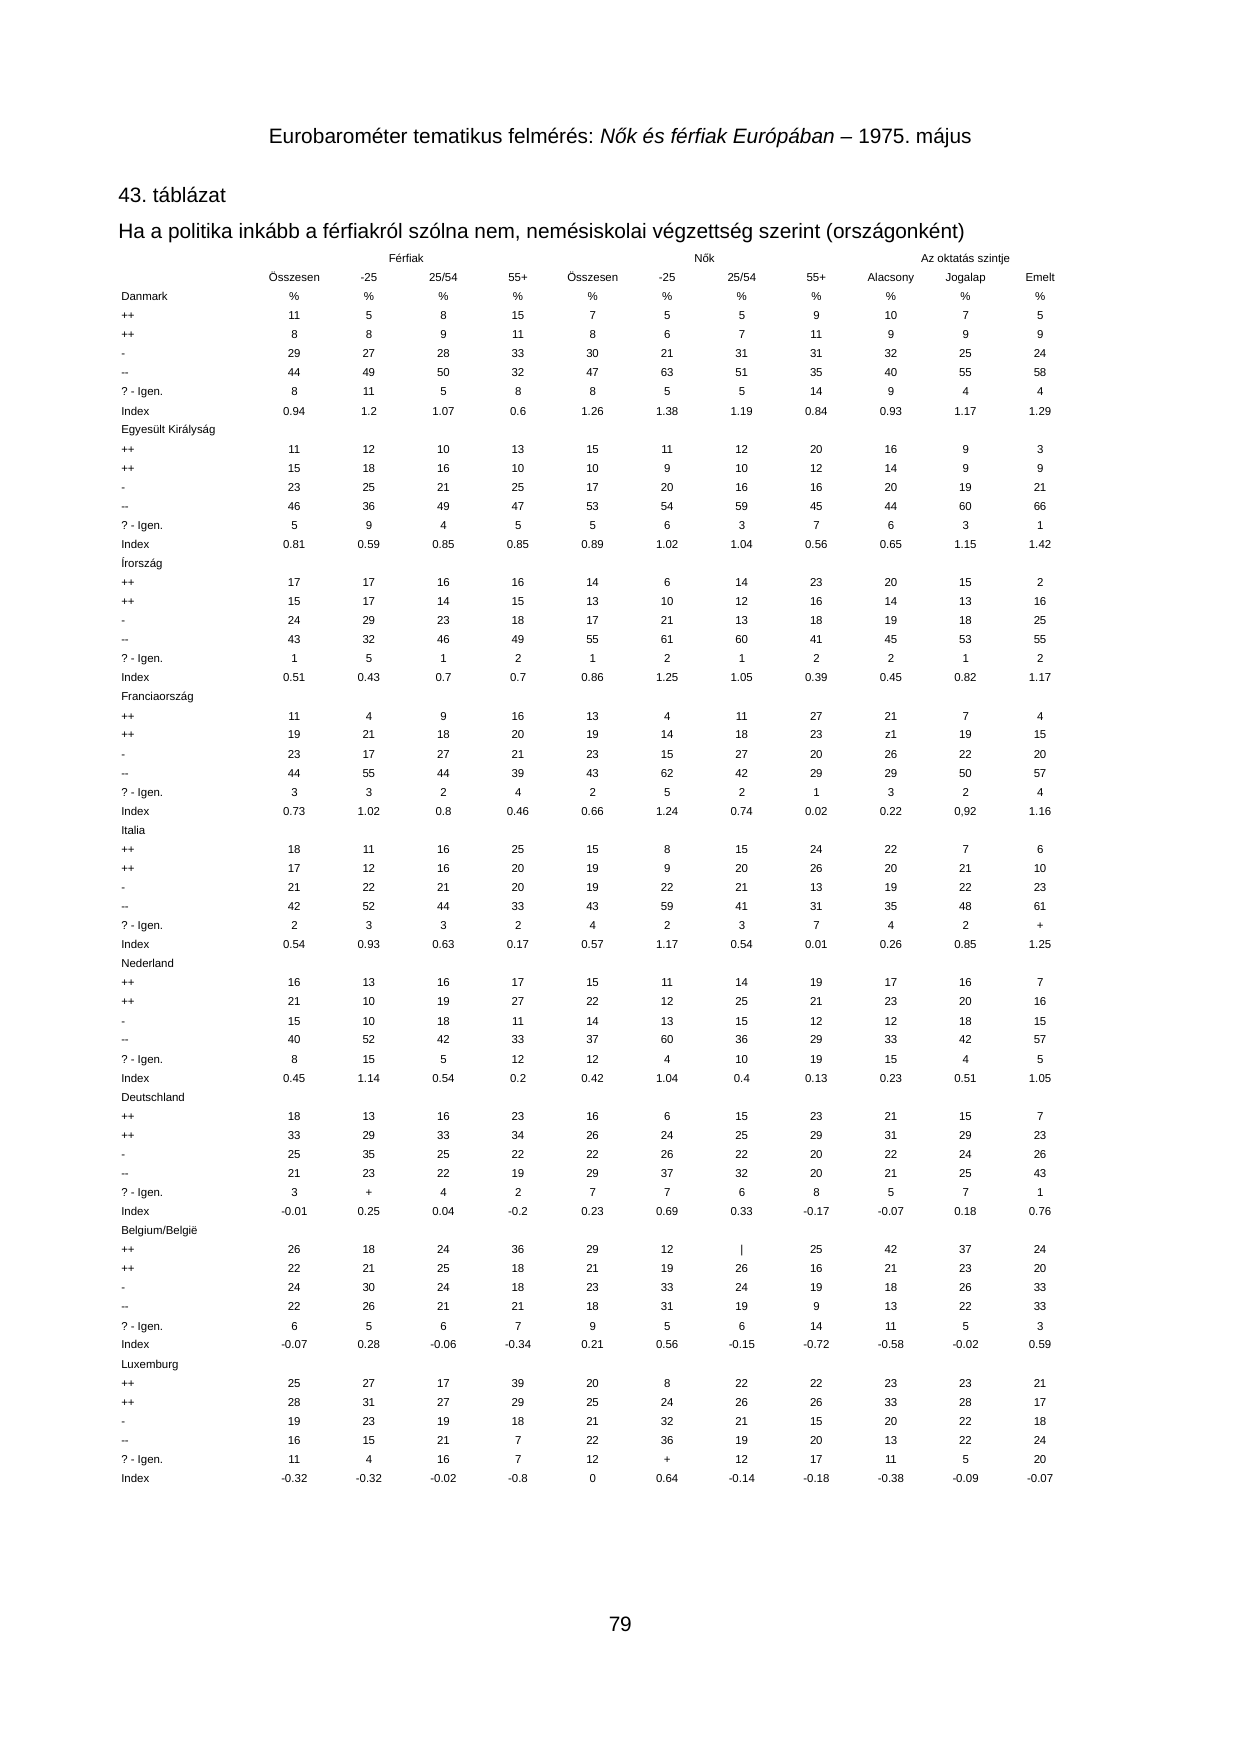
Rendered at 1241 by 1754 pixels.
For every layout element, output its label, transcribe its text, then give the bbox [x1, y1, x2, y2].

table_cell -0,07 [1003, 1469, 1077, 1488]
table_cell 40 [257, 1030, 331, 1049]
table_cell 5 [630, 306, 704, 325]
table_cell 15 [779, 1411, 853, 1431]
table_cell 1,02 [630, 535, 704, 554]
table_cell 0,57 [555, 935, 630, 954]
table_cell 23 [257, 744, 331, 763]
table_cell 17 [854, 973, 928, 992]
table_cell 0,69 [630, 1202, 704, 1221]
table_cell 7 [928, 840, 1003, 859]
table_cell 55 [928, 363, 1003, 382]
table_cell 4 [928, 382, 1003, 401]
table_cell 20 [779, 1145, 853, 1164]
table_cell 37 [928, 1240, 1003, 1259]
table_cell 16 [406, 840, 481, 859]
table_cell ? - Igen. [118, 1049, 257, 1068]
table_cell 26 [257, 1240, 331, 1259]
table_cell Luxemburg [118, 1354, 257, 1373]
table_cell 7 [779, 916, 853, 935]
table_cell 1,42 [1003, 535, 1077, 554]
table_cell 0,73 [257, 801, 331, 821]
table_cell 41 [704, 897, 779, 916]
table_cell 20 [481, 878, 555, 897]
table_cell [630, 1221, 704, 1240]
table_cell 7 [555, 306, 630, 325]
table_cell [406, 1221, 481, 1240]
table_cell 5 [928, 1316, 1003, 1335]
table_cell ++ [118, 973, 257, 992]
table_cell 15 [854, 1049, 928, 1068]
table_cell 13 [555, 706, 630, 725]
table_cell 26 [555, 1126, 630, 1144]
table_cell 1,17 [928, 401, 1003, 420]
table_cell 42 [406, 1030, 481, 1049]
table_cell 26 [1003, 1145, 1077, 1164]
table_cell 35 [854, 897, 928, 916]
table_header Férfiak [257, 249, 555, 268]
table_cell 32 [481, 363, 555, 382]
table_cell 11 [779, 325, 853, 344]
table_cell 18 [331, 1240, 406, 1259]
table_cell [331, 554, 406, 573]
table_cell 0,23 [555, 1202, 630, 1221]
table_cell 5 [854, 1183, 928, 1202]
table_cell 14 [779, 1316, 853, 1335]
table_cell [779, 687, 853, 706]
table_cell 7 [928, 1183, 1003, 1202]
table_cell ? - Igen. [118, 649, 257, 668]
table_cell 18 [555, 1297, 630, 1316]
table_cell 5 [630, 1316, 704, 1335]
table_cell 15 [257, 1011, 331, 1030]
table_cell 44 [406, 897, 481, 916]
table_cell [704, 1088, 779, 1106]
table_cell 20 [854, 478, 928, 496]
table_cell 12 [704, 592, 779, 611]
table_cell [928, 1088, 1003, 1106]
table_cell 0,6 [481, 401, 555, 420]
table_cell 18 [481, 1278, 555, 1297]
table_cell 30 [331, 1278, 406, 1297]
table_cell 32 [630, 1411, 704, 1431]
table_cell 23 [1003, 878, 1077, 897]
table_cell 4 [1003, 382, 1077, 401]
table_cell 20 [854, 573, 928, 592]
table_cell - [118, 1278, 257, 1297]
table_cell 13 [481, 439, 555, 458]
table_cell 16 [406, 458, 481, 477]
table_cell Italia [118, 821, 257, 839]
table_cell 0,86 [555, 668, 630, 687]
table_cell 2 [555, 783, 630, 801]
table_cell 19 [928, 478, 1003, 496]
table_cell 30 [555, 344, 630, 363]
table_cell [406, 1088, 481, 1106]
table_cell 20 [481, 725, 555, 744]
table_cell 20 [779, 439, 853, 458]
table_cell 0,13 [779, 1068, 853, 1087]
table_cell 0,28 [331, 1335, 406, 1354]
table_cell Index [118, 801, 257, 821]
table_cell 37 [555, 1030, 630, 1049]
table_cell 33 [257, 1126, 331, 1144]
table_cell 25 [1003, 611, 1077, 630]
table_cell [928, 954, 1003, 973]
table_cell 8 [257, 325, 331, 344]
table_cell 4 [854, 916, 928, 935]
table_cell 0,93 [854, 401, 928, 420]
table_cell [555, 954, 630, 973]
table_cell [704, 1221, 779, 1240]
table_cell 29 [257, 344, 331, 363]
table_cell 0,74 [704, 801, 779, 821]
table_cell Index [118, 535, 257, 554]
table_cell [779, 1221, 853, 1240]
table_cell [1003, 687, 1077, 706]
table_cell 22 [257, 1297, 331, 1316]
table_cell [555, 1354, 630, 1373]
table_cell 36 [481, 1240, 555, 1259]
table_cell 9 [630, 458, 704, 477]
table_cell 22 [331, 878, 406, 897]
table_cell 21 [406, 878, 481, 897]
table_cell -0,02 [406, 1469, 481, 1488]
table_cell 15 [257, 458, 331, 477]
table_cell 6 [704, 1316, 779, 1335]
table_cell [481, 1221, 555, 1240]
table_cell 58 [1003, 363, 1077, 382]
table_cell ++ [118, 706, 257, 725]
table_cell 2 [481, 649, 555, 668]
table_cell 3 [1003, 439, 1077, 458]
table_cell 8 [257, 1049, 331, 1068]
table_cell 20 [630, 478, 704, 496]
table_cell 24 [1003, 344, 1077, 363]
table_cell 25 [779, 1240, 853, 1259]
table_cell 33 [406, 1126, 481, 1144]
table_cell 22 [630, 878, 704, 897]
table_cell | [704, 1240, 779, 1259]
table_cell 7 [1003, 973, 1077, 992]
table_cell % [331, 287, 406, 306]
table_cell [630, 1354, 704, 1373]
table_cell [704, 954, 779, 973]
table_cell 2 [630, 649, 704, 668]
table_cell 4 [331, 1450, 406, 1469]
table_cell 31 [854, 1126, 928, 1144]
table_cell 35 [779, 363, 853, 382]
text 43. táblázat [118, 183, 1122, 207]
table_cell 9 [1003, 325, 1077, 344]
table_cell -0,8 [481, 1469, 555, 1488]
table_cell 7 [481, 1431, 555, 1449]
table_cell 11 [331, 382, 406, 401]
table_cell 16 [257, 973, 331, 992]
table_cell 5 [331, 306, 406, 325]
table_cell 21 [257, 1164, 331, 1183]
table_cell 23 [1003, 1126, 1077, 1144]
table_cell [406, 420, 481, 439]
table_cell 23 [555, 1278, 630, 1297]
table_cell [257, 821, 331, 839]
table_cell 25 [257, 1145, 331, 1164]
table_cell 14 [779, 382, 853, 401]
table_cell 23 [854, 992, 928, 1011]
table_cell 4 [406, 516, 481, 534]
table_cell 22 [555, 992, 630, 1011]
table_cell 25 [704, 1126, 779, 1144]
table_cell Index [118, 1068, 257, 1087]
table_cell 8 [630, 1373, 704, 1392]
table_cell ++ [118, 725, 257, 744]
table_cell 0,04 [406, 1202, 481, 1221]
table_cell [779, 554, 853, 573]
table_cell [630, 821, 704, 839]
table_cell ++ [118, 859, 257, 878]
table_cell 23 [928, 1259, 1003, 1278]
table_cell [854, 687, 928, 706]
table_cell 21 [257, 878, 331, 897]
table_cell 16 [406, 573, 481, 592]
table_cell 2 [928, 916, 1003, 935]
table_cell 25 [928, 344, 1003, 363]
table_cell 26 [854, 744, 928, 763]
table_cell 17 [257, 573, 331, 592]
table_cell 11 [257, 439, 331, 458]
table_cell 0,54 [406, 1068, 481, 1087]
table_cell [481, 1088, 555, 1106]
table_cell 41 [779, 630, 853, 649]
table_cell 0,63 [406, 935, 481, 954]
table_cell 24 [406, 1278, 481, 1297]
table_cell 0,45 [854, 668, 928, 687]
table_cell 7 [630, 1183, 704, 1202]
table_cell 21 [481, 1297, 555, 1316]
table_cell 24 [257, 1278, 331, 1297]
table_cell [854, 1088, 928, 1106]
table_cell 60 [704, 630, 779, 649]
table_cell 61 [1003, 897, 1077, 916]
table_cell 20 [481, 859, 555, 878]
table_cell 8 [481, 382, 555, 401]
table_cell 2 [257, 916, 331, 935]
table_cell % [1003, 287, 1077, 306]
table_cell + [1003, 916, 1077, 935]
table_cell 21 [331, 1259, 406, 1278]
table_cell 13 [704, 611, 779, 630]
table_cell 4 [1003, 783, 1077, 801]
table_cell [854, 1354, 928, 1373]
table_cell [331, 687, 406, 706]
table_cell 3 [331, 916, 406, 935]
table_cell -0,72 [779, 1335, 853, 1354]
table_cell 28 [406, 344, 481, 363]
table_cell Emelt [1003, 268, 1077, 287]
table_cell 42 [928, 1030, 1003, 1049]
table_cell 15 [1003, 725, 1077, 744]
table_cell 24 [704, 1278, 779, 1297]
table_cell 10 [406, 439, 481, 458]
table_cell 18 [481, 1411, 555, 1431]
table_cell 1 [779, 783, 853, 801]
table_cell 18 [481, 1259, 555, 1278]
table_cell 40 [854, 363, 928, 382]
table_cell 43 [555, 763, 630, 782]
table_cell 25/54 [704, 268, 779, 287]
table_cell 25 [331, 478, 406, 496]
table_cell -- [118, 763, 257, 782]
table_cell 31 [331, 1393, 406, 1411]
table_cell 11 [481, 325, 555, 344]
table_cell - [118, 878, 257, 897]
table_cell 43 [257, 630, 331, 649]
table_cell 22 [928, 1431, 1003, 1449]
table_cell 18 [779, 611, 853, 630]
table_cell 7 [481, 1316, 555, 1335]
table_cell Deutschland [118, 1088, 257, 1106]
table_cell 55 [1003, 630, 1077, 649]
table_cell ++ [118, 1240, 257, 1259]
table_cell - [118, 744, 257, 763]
table_cell 27 [481, 992, 555, 1011]
table_cell 15 [257, 592, 331, 611]
table_cell 23 [481, 1106, 555, 1126]
table_cell [928, 420, 1003, 439]
table_cell 19 [854, 878, 928, 897]
table_cell 10 [331, 992, 406, 1011]
table_cell [406, 687, 481, 706]
table_cell 4 [630, 1049, 704, 1068]
table_cell ? - Igen. [118, 1450, 257, 1469]
table_cell 6 [1003, 840, 1077, 859]
table_cell 2 [1003, 649, 1077, 668]
table_cell 52 [331, 897, 406, 916]
table_cell 29 [928, 1126, 1003, 1144]
table_cell Összesen [555, 268, 630, 287]
table_cell 15 [704, 1011, 779, 1030]
table_cell 6 [854, 516, 928, 534]
table_cell 15 [331, 1431, 406, 1449]
table_cell 50 [928, 763, 1003, 782]
table_cell + [630, 1450, 704, 1469]
table_cell 11 [854, 1316, 928, 1335]
table_cell % [854, 287, 928, 306]
table_cell [779, 821, 853, 839]
table_cell 9 [928, 458, 1003, 477]
table_cell -0,34 [481, 1335, 555, 1354]
table_cell 42 [854, 1240, 928, 1259]
table_cell 23 [854, 1373, 928, 1392]
table_cell 0,92 [928, 801, 1003, 821]
table_cell 16 [928, 973, 1003, 992]
table_cell ? - Igen. [118, 382, 257, 401]
table_cell -- [118, 897, 257, 916]
table_cell [704, 554, 779, 573]
table_cell [555, 1221, 630, 1240]
table_cell -0,02 [928, 1335, 1003, 1354]
table_cell 12 [331, 439, 406, 458]
table_cell 12 [704, 1450, 779, 1469]
table_cell 63 [630, 363, 704, 382]
table_cell 0,2 [481, 1068, 555, 1087]
table_cell 15 [928, 1106, 1003, 1126]
table_cell 27 [406, 744, 481, 763]
table_cell 32 [331, 630, 406, 649]
table_cell 19 [257, 1411, 331, 1431]
table_cell 43 [555, 897, 630, 916]
table_cell 16 [406, 859, 481, 878]
table_cell [555, 687, 630, 706]
table_cell 21 [406, 1297, 481, 1316]
table_cell % [630, 287, 704, 306]
table_cell Index [118, 1335, 257, 1354]
table_cell 11 [331, 840, 406, 859]
text Ha a politika inkább a férfiakról szólna nem, nemésiskolai végzettség szerint (országonként) [118, 219, 1122, 243]
table_cell 1,15 [928, 535, 1003, 554]
table_cell 0,82 [928, 668, 1003, 687]
table_cell 20 [928, 992, 1003, 1011]
table_cell [406, 954, 481, 973]
table_cell 14 [555, 573, 630, 592]
table_cell -25 [630, 268, 704, 287]
table_cell 53 [555, 496, 630, 516]
table_cell 21 [406, 1431, 481, 1449]
table_cell 0,65 [854, 535, 928, 554]
table_cell [704, 821, 779, 839]
table_cell 5 [630, 382, 704, 401]
table_cell 33 [481, 1030, 555, 1049]
table_cell -0,01 [257, 1202, 331, 1221]
table_cell 25 [555, 1393, 630, 1411]
table_cell 1,25 [1003, 935, 1077, 954]
table_cell 47 [481, 496, 555, 516]
table_cell 14 [854, 458, 928, 477]
table_cell 0,8 [406, 801, 481, 821]
table_cell 36 [331, 496, 406, 516]
table_cell [779, 1088, 853, 1106]
table_cell 0,89 [555, 535, 630, 554]
table_cell [257, 954, 331, 973]
table_cell 45 [779, 496, 853, 516]
table_cell 18 [854, 1278, 928, 1297]
table_cell 9 [406, 706, 481, 725]
table_cell 34 [481, 1126, 555, 1144]
table_cell 21 [555, 1411, 630, 1431]
table_cell 24 [1003, 1240, 1077, 1259]
table_cell 21 [779, 992, 853, 1011]
table_cell 1,05 [704, 668, 779, 687]
table_cell Index [118, 1202, 257, 1221]
table_cell 0 [555, 1469, 630, 1488]
table_cell 11 [257, 306, 331, 325]
table_cell 6 [406, 1316, 481, 1335]
table_cell 0,4 [704, 1068, 779, 1087]
table_cell 9 [1003, 458, 1077, 477]
table_cell [1003, 821, 1077, 839]
table_cell 19 [406, 1411, 481, 1431]
table_cell [1003, 1354, 1077, 1373]
table_cell 19 [704, 1431, 779, 1449]
table_cell 15 [481, 306, 555, 325]
table_cell 0,59 [1003, 1335, 1077, 1354]
table_cell 37 [630, 1164, 704, 1183]
table_cell -- [118, 496, 257, 516]
table_cell 39 [481, 763, 555, 782]
table_cell 15 [481, 592, 555, 611]
table_cell -- [118, 363, 257, 382]
table_cell 10 [555, 458, 630, 477]
table_cell 9 [779, 306, 853, 325]
table_cell Jogalap [928, 268, 1003, 287]
table_cell 31 [779, 897, 853, 916]
table_cell [257, 554, 331, 573]
table_cell ++ [118, 306, 257, 325]
table_cell [331, 1354, 406, 1373]
table_cell 11 [630, 973, 704, 992]
table_cell 4 [555, 916, 630, 935]
table_cell 15 [704, 840, 779, 859]
table_cell 20 [1003, 744, 1077, 763]
table_cell % [704, 287, 779, 306]
table_cell 13 [854, 1297, 928, 1316]
table_cell 19 [555, 859, 630, 878]
table_cell 0,81 [257, 535, 331, 554]
table_cell 33 [1003, 1297, 1077, 1316]
table_cell 29 [555, 1240, 630, 1259]
table_cell 28 [928, 1393, 1003, 1411]
table_cell ++ [118, 573, 257, 592]
table_cell ++ [118, 1106, 257, 1126]
table_cell 1 [1003, 516, 1077, 534]
table_cell 26 [779, 859, 853, 878]
table_cell 0,23 [854, 1068, 928, 1087]
table_cell ? - Igen. [118, 783, 257, 801]
table_cell 14 [854, 592, 928, 611]
table_cell 22 [928, 878, 1003, 897]
table_cell 24 [1003, 1431, 1077, 1449]
table_cell 25 [481, 478, 555, 496]
table_cell 25 [257, 1373, 331, 1392]
table_cell 12 [331, 859, 406, 878]
table_cell 0,21 [555, 1335, 630, 1354]
table_cell 18 [257, 1106, 331, 1126]
table_cell 42 [704, 763, 779, 782]
table_cell 62 [630, 763, 704, 782]
table_cell Index [118, 668, 257, 687]
table_cell 23 [928, 1373, 1003, 1392]
table_cell 0,18 [928, 1202, 1003, 1221]
table_cell [331, 821, 406, 839]
table_cell 16 [779, 478, 853, 496]
table_cell 4 [1003, 706, 1077, 725]
table_cell 9 [630, 859, 704, 878]
table_cell 3 [331, 783, 406, 801]
table_cell 0,46 [481, 801, 555, 821]
table_cell [630, 420, 704, 439]
table_cell 19 [779, 1278, 853, 1297]
table_cell 16 [555, 1106, 630, 1126]
table_cell 7 [928, 706, 1003, 725]
table_cell 21 [928, 859, 1003, 878]
table_cell 29 [779, 763, 853, 782]
table_cell 19 [555, 725, 630, 744]
table_cell [928, 554, 1003, 573]
table_cell 3 [854, 783, 928, 801]
table_cell 1,2 [331, 401, 406, 420]
table_cell % [257, 287, 331, 306]
table_cell 1,25 [630, 668, 704, 687]
table_cell 12 [779, 458, 853, 477]
table_cell 0,66 [555, 801, 630, 821]
table_cell [704, 420, 779, 439]
table_cell [555, 1088, 630, 1106]
table_cell 12 [555, 1049, 630, 1068]
table_cell 6 [257, 1316, 331, 1335]
table_cell 17 [555, 478, 630, 496]
table_cell % [481, 287, 555, 306]
table_cell [630, 687, 704, 706]
table_cell 55+ [481, 268, 555, 287]
table_cell 1 [704, 649, 779, 668]
table_cell 11 [704, 706, 779, 725]
table_cell Index [118, 401, 257, 420]
table_cell Egyesült Királyság [118, 420, 331, 439]
table_cell 31 [704, 344, 779, 363]
table_cell 24 [630, 1126, 704, 1144]
table_cell 27 [779, 706, 853, 725]
table_cell [406, 1354, 481, 1373]
table_cell 3 [928, 516, 1003, 534]
table_cell 25 [481, 840, 555, 859]
table_cell 44 [257, 763, 331, 782]
table_cell 25/54 [406, 268, 481, 287]
table_cell ? - Igen. [118, 516, 257, 534]
table_cell 18 [704, 725, 779, 744]
table_cell 0,84 [779, 401, 853, 420]
table_cell 0,51 [928, 1068, 1003, 1087]
table_cell 10 [704, 458, 779, 477]
table_cell 23 [257, 478, 331, 496]
table_cell ++ [118, 1373, 257, 1392]
table_cell 5 [630, 783, 704, 801]
table_cell [481, 1354, 555, 1373]
table_cell 66 [1003, 496, 1077, 516]
table_cell -0,15 [704, 1335, 779, 1354]
table_cell ? - Igen. [118, 1183, 257, 1202]
table_cell 12 [779, 1011, 853, 1030]
table_cell -25 [331, 268, 406, 287]
table_cell 8 [257, 382, 331, 401]
table_cell 0,02 [779, 801, 853, 821]
table_cell 0,7 [481, 668, 555, 687]
table_cell 12 [704, 439, 779, 458]
table_cell 1 [257, 649, 331, 668]
table_cell [331, 954, 406, 973]
table_cell 26 [779, 1393, 853, 1411]
table_cell 18 [1003, 1411, 1077, 1431]
table_cell 0,01 [779, 935, 853, 954]
table_cell 0,7 [406, 668, 481, 687]
table_cell 17 [779, 1450, 853, 1469]
table_cell 9 [555, 1316, 630, 1335]
table_cell 17 [406, 1373, 481, 1392]
table_cell 18 [406, 725, 481, 744]
table_cell 0,54 [257, 935, 331, 954]
table_cell 26 [704, 1259, 779, 1278]
table_cell 1,14 [331, 1068, 406, 1087]
table_cell 43 [1003, 1164, 1077, 1183]
table_cell 7 [481, 1450, 555, 1469]
table_cell 16 [779, 1259, 853, 1278]
table_cell ++ [118, 592, 257, 611]
table_cell 12 [630, 992, 704, 1011]
table_cell -0,32 [331, 1469, 406, 1488]
table_cell 1,19 [704, 401, 779, 420]
table_cell 59 [704, 496, 779, 516]
table_cell 29 [779, 1126, 853, 1144]
table_cell Nederland [118, 954, 257, 973]
table_header [118, 249, 257, 268]
table_cell 14 [704, 973, 779, 992]
table_cell 17 [481, 973, 555, 992]
table_cell [630, 954, 704, 973]
table_cell [331, 1088, 406, 1106]
table_cell 25 [928, 1164, 1003, 1183]
table_cell 49 [481, 630, 555, 649]
table_cell 0,64 [630, 1469, 704, 1488]
table_cell 21 [555, 1259, 630, 1278]
table_cell Danmark [118, 287, 257, 306]
table_cell 12 [481, 1049, 555, 1068]
table_cell [928, 1221, 1003, 1240]
table_cell ++ [118, 840, 257, 859]
table_cell 22 [481, 1145, 555, 1164]
table_cell 9 [779, 1297, 853, 1316]
table_cell 18 [481, 611, 555, 630]
table_cell 19 [406, 992, 481, 1011]
table_cell Alacsony [854, 268, 928, 287]
table_cell 15 [704, 1106, 779, 1126]
table_cell 55 [331, 763, 406, 782]
table_cell 22 [555, 1145, 630, 1164]
table_cell [555, 821, 630, 839]
table_cell 10 [630, 592, 704, 611]
table_cell 25 [406, 1259, 481, 1278]
table_cell 49 [406, 496, 481, 516]
table_cell 33 [481, 897, 555, 916]
table_cell 0,59 [331, 535, 406, 554]
table_cell -- [118, 1164, 257, 1183]
table_cell - [118, 611, 257, 630]
table_cell 23 [406, 611, 481, 630]
table_cell 2 [779, 649, 853, 668]
table_cell Index [118, 1469, 257, 1488]
table_cell [704, 1354, 779, 1373]
table_cell 60 [928, 496, 1003, 516]
table_cell 5 [257, 516, 331, 534]
table_cell 22 [406, 1164, 481, 1183]
table_cell 29 [779, 1030, 853, 1049]
table_cell 23 [331, 1411, 406, 1431]
table_cell ++ [118, 1259, 257, 1278]
table_cell [779, 954, 853, 973]
table_cell ++ [118, 1126, 257, 1144]
table_cell 20 [779, 744, 853, 763]
table_cell 10 [854, 306, 928, 325]
table_cell 2 [854, 649, 928, 668]
table_cell -- [118, 1431, 257, 1449]
table_cell [1003, 1221, 1077, 1240]
table_cell 5 [331, 649, 406, 668]
table_cell 0,42 [555, 1068, 630, 1087]
table_cell 7 [779, 516, 853, 534]
table_cell 0,56 [630, 1335, 704, 1354]
table_cell 19 [928, 725, 1003, 744]
table_cell z1 [854, 725, 928, 744]
table_cell 19 [481, 1164, 555, 1183]
table_cell 26 [704, 1393, 779, 1411]
table_cell 1,02 [331, 801, 406, 821]
table_cell 20 [1003, 1450, 1077, 1469]
table_cell 17 [555, 611, 630, 630]
table_cell - [118, 1011, 257, 1030]
table_cell 20 [704, 859, 779, 878]
table_cell 12 [854, 1011, 928, 1030]
table_cell 8 [555, 325, 630, 344]
table_cell 23 [779, 573, 853, 592]
table_cell [779, 420, 853, 439]
table_cell -0,38 [854, 1469, 928, 1488]
table_cell 0,25 [331, 1202, 406, 1221]
table_cell 32 [854, 344, 928, 363]
table_cell 0,51 [257, 668, 331, 687]
table_cell 6 [630, 516, 704, 534]
table_cell 16 [406, 1450, 481, 1469]
table_cell 17 [331, 744, 406, 763]
table_cell 44 [406, 763, 481, 782]
table_cell 5 [704, 382, 779, 401]
table_cell 35 [331, 1145, 406, 1164]
table_cell 21 [854, 1259, 928, 1278]
table_cell 4 [481, 783, 555, 801]
table_cell 13 [630, 1011, 704, 1030]
table_cell % [779, 287, 853, 306]
table_header Az oktatás szintje [854, 249, 1077, 268]
table_cell 46 [406, 630, 481, 649]
table_cell 48 [928, 897, 1003, 916]
table_cell [257, 687, 331, 706]
table_cell [854, 420, 928, 439]
table_cell 13 [331, 1106, 406, 1126]
table_cell 53 [928, 630, 1003, 649]
table_cell 6 [704, 1183, 779, 1202]
table_cell 24 [257, 611, 331, 630]
table_cell 27 [704, 744, 779, 763]
table_cell - [118, 1411, 257, 1431]
table_header Nők [555, 249, 853, 268]
table_cell 5 [1003, 306, 1077, 325]
table_cell [257, 1221, 331, 1240]
table_cell 12 [630, 1240, 704, 1259]
table_cell 31 [630, 1297, 704, 1316]
table_cell [406, 554, 481, 573]
table_cell 39 [481, 1373, 555, 1392]
table_cell 1,26 [555, 401, 630, 420]
table_cell [481, 821, 555, 839]
table_cell 33 [1003, 1278, 1077, 1297]
table_cell 21 [481, 744, 555, 763]
table_cell 15 [928, 573, 1003, 592]
table_cell 6 [630, 573, 704, 592]
table_cell 31 [779, 344, 853, 363]
table_cell 2 [704, 783, 779, 801]
table_cell 25 [406, 1145, 481, 1164]
table_cell 0,85 [481, 535, 555, 554]
table_cell 27 [331, 344, 406, 363]
table_cell 4 [630, 706, 704, 725]
table_cell 18 [406, 1011, 481, 1030]
table_cell 57 [1003, 1030, 1077, 1049]
table_cell Összesen [257, 268, 331, 287]
table_cell 3 [257, 783, 331, 801]
table_cell 49 [331, 363, 406, 382]
table_cell 5 [406, 1049, 481, 1068]
table_cell 0,39 [779, 668, 853, 687]
table_cell 20 [854, 1411, 928, 1431]
table_cell 3 [1003, 1316, 1077, 1335]
table_cell 5 [331, 1316, 406, 1335]
table_cell 9 [854, 325, 928, 344]
table_cell 0,33 [704, 1202, 779, 1221]
table_cell 24 [406, 1240, 481, 1259]
table_cell -0,07 [257, 1335, 331, 1354]
table_cell -0,18 [779, 1469, 853, 1488]
table_cell 2 [630, 916, 704, 935]
table_cell [1003, 1088, 1077, 1106]
table_cell [854, 954, 928, 973]
table_cell 22 [854, 1145, 928, 1164]
table_cell 20 [1003, 1259, 1077, 1278]
table_cell 17 [331, 573, 406, 592]
table_cell -0,2 [481, 1202, 555, 1221]
table_cell 21 [630, 344, 704, 363]
table_cell 11 [257, 706, 331, 725]
table_cell 16 [704, 478, 779, 496]
table_cell 9 [928, 325, 1003, 344]
table_cell 5 [704, 306, 779, 325]
table_cell - [118, 478, 257, 496]
table_cell 22 [704, 1373, 779, 1392]
table_cell 0,85 [406, 535, 481, 554]
table_cell 33 [854, 1030, 928, 1049]
table_cell 16 [779, 592, 853, 611]
table_cell Index [118, 935, 257, 954]
table_cell [630, 554, 704, 573]
table_cell 26 [928, 1278, 1003, 1297]
table_cell 25 [704, 992, 779, 1011]
table_cell 13 [928, 592, 1003, 611]
table_cell 10 [481, 458, 555, 477]
table_cell 44 [854, 496, 928, 516]
table_cell -0,07 [854, 1202, 928, 1221]
table_cell [854, 554, 928, 573]
table_cell -0,17 [779, 1202, 853, 1221]
table_cell [481, 554, 555, 573]
table_cell 59 [630, 897, 704, 916]
table_cell 9 [928, 439, 1003, 458]
table_cell 1 [1003, 1183, 1077, 1202]
table_cell 23 [779, 725, 853, 744]
table_cell 13 [854, 1431, 928, 1449]
table_cell + [331, 1183, 406, 1202]
table_cell 16 [1003, 592, 1077, 611]
table_cell 5 [481, 516, 555, 534]
table_cell 1,38 [630, 401, 704, 420]
table_cell -0,14 [704, 1469, 779, 1488]
table_cell 29 [854, 763, 928, 782]
table_cell 21 [406, 478, 481, 496]
table_cell 1,05 [1003, 1068, 1077, 1087]
table_cell -- [118, 1297, 257, 1316]
table_cell -0,06 [406, 1335, 481, 1354]
table_cell 19 [630, 1259, 704, 1278]
table_cell Franciaország [118, 687, 257, 706]
table_cell [1003, 554, 1077, 573]
table_cell 1 [406, 649, 481, 668]
table_cell 17 [1003, 1393, 1077, 1411]
table_cell 27 [406, 1393, 481, 1411]
table_cell 1,07 [406, 401, 481, 420]
table_cell [928, 821, 1003, 839]
table_cell 21 [854, 706, 928, 725]
table_cell 14 [704, 573, 779, 592]
table_cell [331, 420, 406, 439]
table_cell [928, 687, 1003, 706]
table_cell ++ [118, 992, 257, 1011]
table_cell 20 [779, 1431, 853, 1449]
table_cell -- [118, 630, 257, 649]
table_cell % [928, 287, 1003, 306]
table_cell 0,94 [257, 401, 331, 420]
table_cell 28 [257, 1393, 331, 1411]
table_cell 0,54 [704, 935, 779, 954]
table_cell 29 [481, 1393, 555, 1411]
table_cell 27 [331, 1373, 406, 1392]
table_cell 8 [555, 382, 630, 401]
table_cell 0,76 [1003, 1202, 1077, 1221]
table_cell [118, 268, 257, 287]
table_cell 19 [257, 725, 331, 744]
table_cell 18 [257, 840, 331, 859]
table_cell [1003, 420, 1077, 439]
table_cell 0,43 [331, 668, 406, 687]
table_cell 8 [630, 840, 704, 859]
table_cell 24 [779, 840, 853, 859]
table_cell 9 [406, 325, 481, 344]
table_cell [555, 554, 630, 573]
table_cell 8 [779, 1183, 853, 1202]
table_cell 21 [1003, 1373, 1077, 1392]
table_cell 61 [630, 630, 704, 649]
table_cell 16 [406, 1106, 481, 1126]
table_cell [481, 954, 555, 973]
table_cell 13 [555, 592, 630, 611]
table_cell 3 [704, 516, 779, 534]
table_cell - [118, 1145, 257, 1164]
table_cell [481, 687, 555, 706]
table_cell ++ [118, 439, 257, 458]
table_cell 3 [257, 1183, 331, 1202]
table_cell 46 [257, 496, 331, 516]
table_cell 6 [630, 325, 704, 344]
table_cell [630, 1088, 704, 1106]
table_cell 1,17 [1003, 668, 1077, 687]
table_cell 7 [928, 306, 1003, 325]
table_cell 22 [257, 1259, 331, 1278]
table_cell 14 [555, 1011, 630, 1030]
table_cell 11 [257, 1450, 331, 1469]
table_cell 14 [630, 725, 704, 744]
table_cell [854, 1221, 928, 1240]
table_cell 55 [555, 630, 630, 649]
table_cell 0,93 [331, 935, 406, 954]
table_cell ++ [118, 1393, 257, 1411]
table_cell 54 [630, 496, 704, 516]
table_cell 21 [1003, 478, 1077, 496]
table_cell 15 [1003, 1011, 1077, 1030]
table_cell 19 [854, 611, 928, 630]
table_cell 10 [331, 1011, 406, 1030]
table_cell 22 [928, 744, 1003, 763]
table_cell 57 [1003, 763, 1077, 782]
table_cell 8 [406, 306, 481, 325]
table_cell 0,22 [854, 801, 928, 821]
table_cell 16 [854, 439, 928, 458]
table_cell [779, 1354, 853, 1373]
table_cell 32 [704, 1164, 779, 1183]
table_cell 33 [854, 1393, 928, 1411]
table_cell 20 [555, 1373, 630, 1392]
table_cell 1 [555, 649, 630, 668]
table_cell 16 [481, 573, 555, 592]
table_cell 29 [331, 611, 406, 630]
table_cell 16 [1003, 992, 1077, 1011]
table_cell 0,26 [854, 935, 928, 954]
table_cell 21 [854, 1106, 928, 1126]
table_cell 12 [555, 1450, 630, 1469]
table_cell 36 [704, 1030, 779, 1049]
table_cell 18 [928, 1011, 1003, 1030]
table_cell 5 [928, 1450, 1003, 1469]
table_cell 19 [779, 1049, 853, 1068]
table_cell 6 [630, 1106, 704, 1126]
table_cell 21 [704, 1411, 779, 1431]
table_cell 11 [854, 1450, 928, 1469]
table_cell 16 [257, 1431, 331, 1449]
table_cell 17 [331, 592, 406, 611]
table_cell 23 [331, 1164, 406, 1183]
table_cell 22 [779, 1373, 853, 1392]
table_cell [257, 1354, 331, 1373]
table_cell 15 [555, 840, 630, 859]
table_cell 22 [928, 1297, 1003, 1316]
table_cell 3 [704, 916, 779, 935]
table_cell 0,45 [257, 1068, 331, 1087]
table_cell 1,04 [704, 535, 779, 554]
table_cell 23 [779, 1106, 853, 1126]
table_cell 7 [1003, 1106, 1077, 1126]
table_cell 3 [406, 916, 481, 935]
table_cell 15 [555, 439, 630, 458]
table_cell 9 [854, 382, 928, 401]
table_cell 10 [704, 1049, 779, 1068]
table_cell % [406, 287, 481, 306]
table_cell 0,17 [481, 935, 555, 954]
table_cell 18 [928, 611, 1003, 630]
table_cell 2 [406, 783, 481, 801]
table_cell 5 [1003, 1049, 1077, 1068]
table_cell 11 [481, 1011, 555, 1030]
table_cell 1 [928, 649, 1003, 668]
table_cell 51 [704, 363, 779, 382]
table_cell 44 [257, 363, 331, 382]
table_cell 8 [331, 325, 406, 344]
table_cell 1,17 [630, 935, 704, 954]
table_cell 16 [481, 706, 555, 725]
table_cell 18 [331, 458, 406, 477]
table_cell 21 [704, 878, 779, 897]
table_cell 33 [630, 1278, 704, 1297]
table_cell 13 [779, 878, 853, 897]
table_cell 22 [704, 1145, 779, 1164]
table_cell 45 [854, 630, 928, 649]
table_cell 29 [555, 1164, 630, 1183]
table_cell 26 [630, 1145, 704, 1164]
table_cell 14 [406, 592, 481, 611]
table_cell 22 [928, 1411, 1003, 1431]
table_cell 1,24 [630, 801, 704, 821]
table_cell -0,58 [854, 1335, 928, 1354]
table_cell 23 [555, 744, 630, 763]
table_cell - [118, 344, 257, 363]
table_cell 17 [257, 859, 331, 878]
table_cell 21 [331, 725, 406, 744]
table_cell ++ [118, 458, 257, 477]
table_cell 2 [481, 1183, 555, 1202]
table_cell [406, 821, 481, 839]
table_cell 20 [854, 859, 928, 878]
table_cell [481, 420, 555, 439]
table_cell 5 [555, 516, 630, 534]
table_cell [555, 420, 630, 439]
table_cell 4 [331, 706, 406, 725]
table_cell Belgium/België [118, 1221, 257, 1240]
table_cell 47 [555, 363, 630, 382]
table_cell 52 [331, 1030, 406, 1049]
table_cell ? - Igen. [118, 916, 257, 935]
table_cell 24 [928, 1145, 1003, 1164]
table_cell 29 [331, 1126, 406, 1144]
table_cell 19 [555, 878, 630, 897]
table_cell 55+ [779, 268, 853, 287]
table_cell 50 [406, 363, 481, 382]
table_cell 19 [779, 973, 853, 992]
table_cell 2 [481, 916, 555, 935]
table_cell % [555, 287, 630, 306]
table_cell 15 [331, 1049, 406, 1068]
table_cell 26 [331, 1297, 406, 1316]
table_cell 33 [481, 344, 555, 363]
table_cell -0,32 [257, 1469, 331, 1488]
table_cell 19 [704, 1297, 779, 1316]
table_cell ++ [118, 325, 257, 344]
table_cell 9 [331, 516, 406, 534]
table_cell 22 [555, 1431, 630, 1449]
table_cell 36 [630, 1431, 704, 1449]
table_cell 21 [257, 992, 331, 1011]
table_cell 24 [630, 1393, 704, 1411]
table_cell 42 [257, 897, 331, 916]
table_cell 21 [854, 1164, 928, 1183]
table_cell 20 [779, 1164, 853, 1183]
table_cell [928, 1354, 1003, 1373]
table_cell [331, 1221, 406, 1240]
table_cell [1003, 954, 1077, 973]
table_cell 15 [630, 744, 704, 763]
table_cell [257, 1088, 331, 1106]
table_cell -0,09 [928, 1469, 1003, 1488]
table_cell 11 [630, 439, 704, 458]
table_cell 1,29 [1003, 401, 1077, 420]
table_cell -- [118, 1030, 257, 1049]
table_cell 2 [928, 783, 1003, 801]
table_cell 4 [406, 1183, 481, 1202]
table_cell 7 [704, 325, 779, 344]
table_cell 16 [406, 973, 481, 992]
table_cell 15 [555, 973, 630, 992]
table_cell 21 [630, 611, 704, 630]
table_cell 1,04 [630, 1068, 704, 1087]
table_cell 10 [1003, 859, 1077, 878]
table_cell 1,16 [1003, 801, 1077, 821]
table_cell [854, 821, 928, 839]
table_cell ? - Igen. [118, 1316, 257, 1335]
table_cell 2 [1003, 573, 1077, 592]
table_cell 60 [630, 1030, 704, 1049]
table_cell 5 [406, 382, 481, 401]
table_cell 0,56 [779, 535, 853, 554]
table_cell 0,85 [928, 935, 1003, 954]
table_cell 4 [928, 1049, 1003, 1068]
table_cell 13 [331, 973, 406, 992]
table_cell 7 [555, 1183, 630, 1202]
table_cell Írország [118, 554, 257, 573]
table_cell [704, 687, 779, 706]
table_cell 22 [854, 840, 928, 859]
